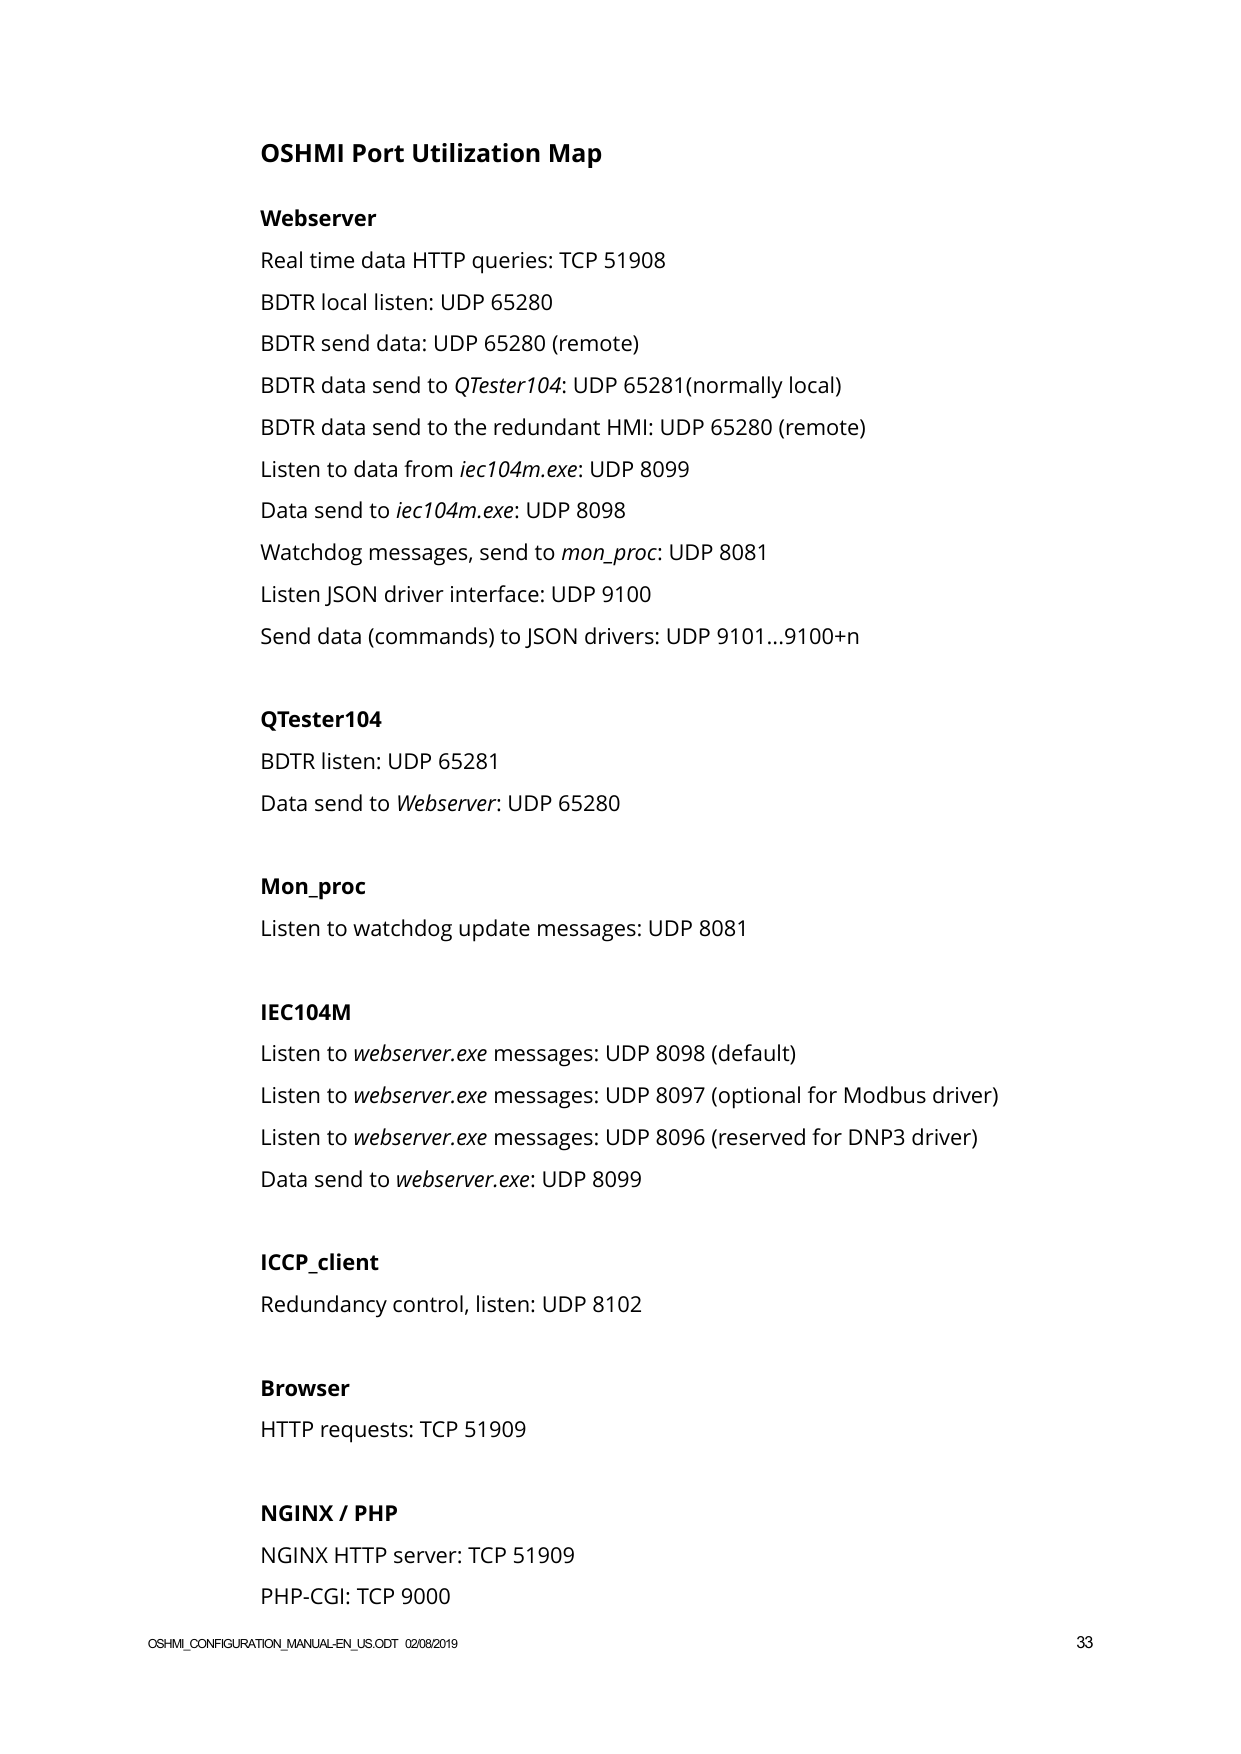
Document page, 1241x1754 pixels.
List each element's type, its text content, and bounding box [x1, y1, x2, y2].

text BDTR send data: UDP 65280 (remote) [260, 328, 1093, 358]
text Send data (commands) to JSON drivers: UDP 9101...9100+n [260, 621, 1093, 650]
text Data send to webserver.exe: UDP 8099 [260, 1164, 1093, 1193]
text Data send to Webserver: UDP 65280 [260, 788, 1093, 817]
text NGINX HTTP server: TCP 51909 [260, 1539, 1093, 1569]
text Listen to webserver.exe messages: UDP 8098 (default) [260, 1038, 1093, 1068]
subtitle OSHMI Port Utilization Map [260, 136, 1093, 170]
text Listen to watchdog update messages: UDP 8081 [260, 913, 1093, 943]
text Mon_proc [260, 871, 1093, 901]
text Data send to iec104m.exe: UDP 8098 [260, 495, 1093, 525]
text BDTR data send to QTester104: UDP 65281(normally local) [260, 370, 1093, 400]
text Webserver [260, 203, 1093, 233]
text Watchdog messages, send to mon_proc: UDP 8081 [260, 537, 1093, 567]
text Listen JSON driver interface: UDP 9100 [260, 579, 1093, 609]
text Browser [260, 1372, 1093, 1402]
text NGINX / PHP [260, 1498, 1093, 1528]
text BDTR listen: UDP 65281 [260, 746, 1093, 776]
text Listen to webserver.exe messages: UDP 8097 (optional for Modbus driver) [260, 1080, 1093, 1110]
text ICCP_client [260, 1247, 1093, 1277]
text PHP-CGI: TCP 9000 [260, 1581, 1093, 1611]
text Listen to webserver.exe messages: UDP 8096 (reserved for DNP3 driver) [260, 1122, 1093, 1152]
text IEC104M [260, 997, 1093, 1026]
text BDTR local listen: UDP 65280 [260, 286, 1093, 316]
text Listen to data from iec104m.exe: UDP 8099 [260, 453, 1093, 483]
text QTester104 [260, 704, 1093, 734]
text HTTP requests: TCP 51909 [260, 1414, 1093, 1444]
text Real time data HTTP queries: TCP 51908 [260, 245, 1093, 274]
text BDTR data send to the redundant HMI: UDP 65280 (remote) [260, 412, 1093, 442]
text Redundancy control, listen: UDP 8102 [260, 1289, 1093, 1319]
